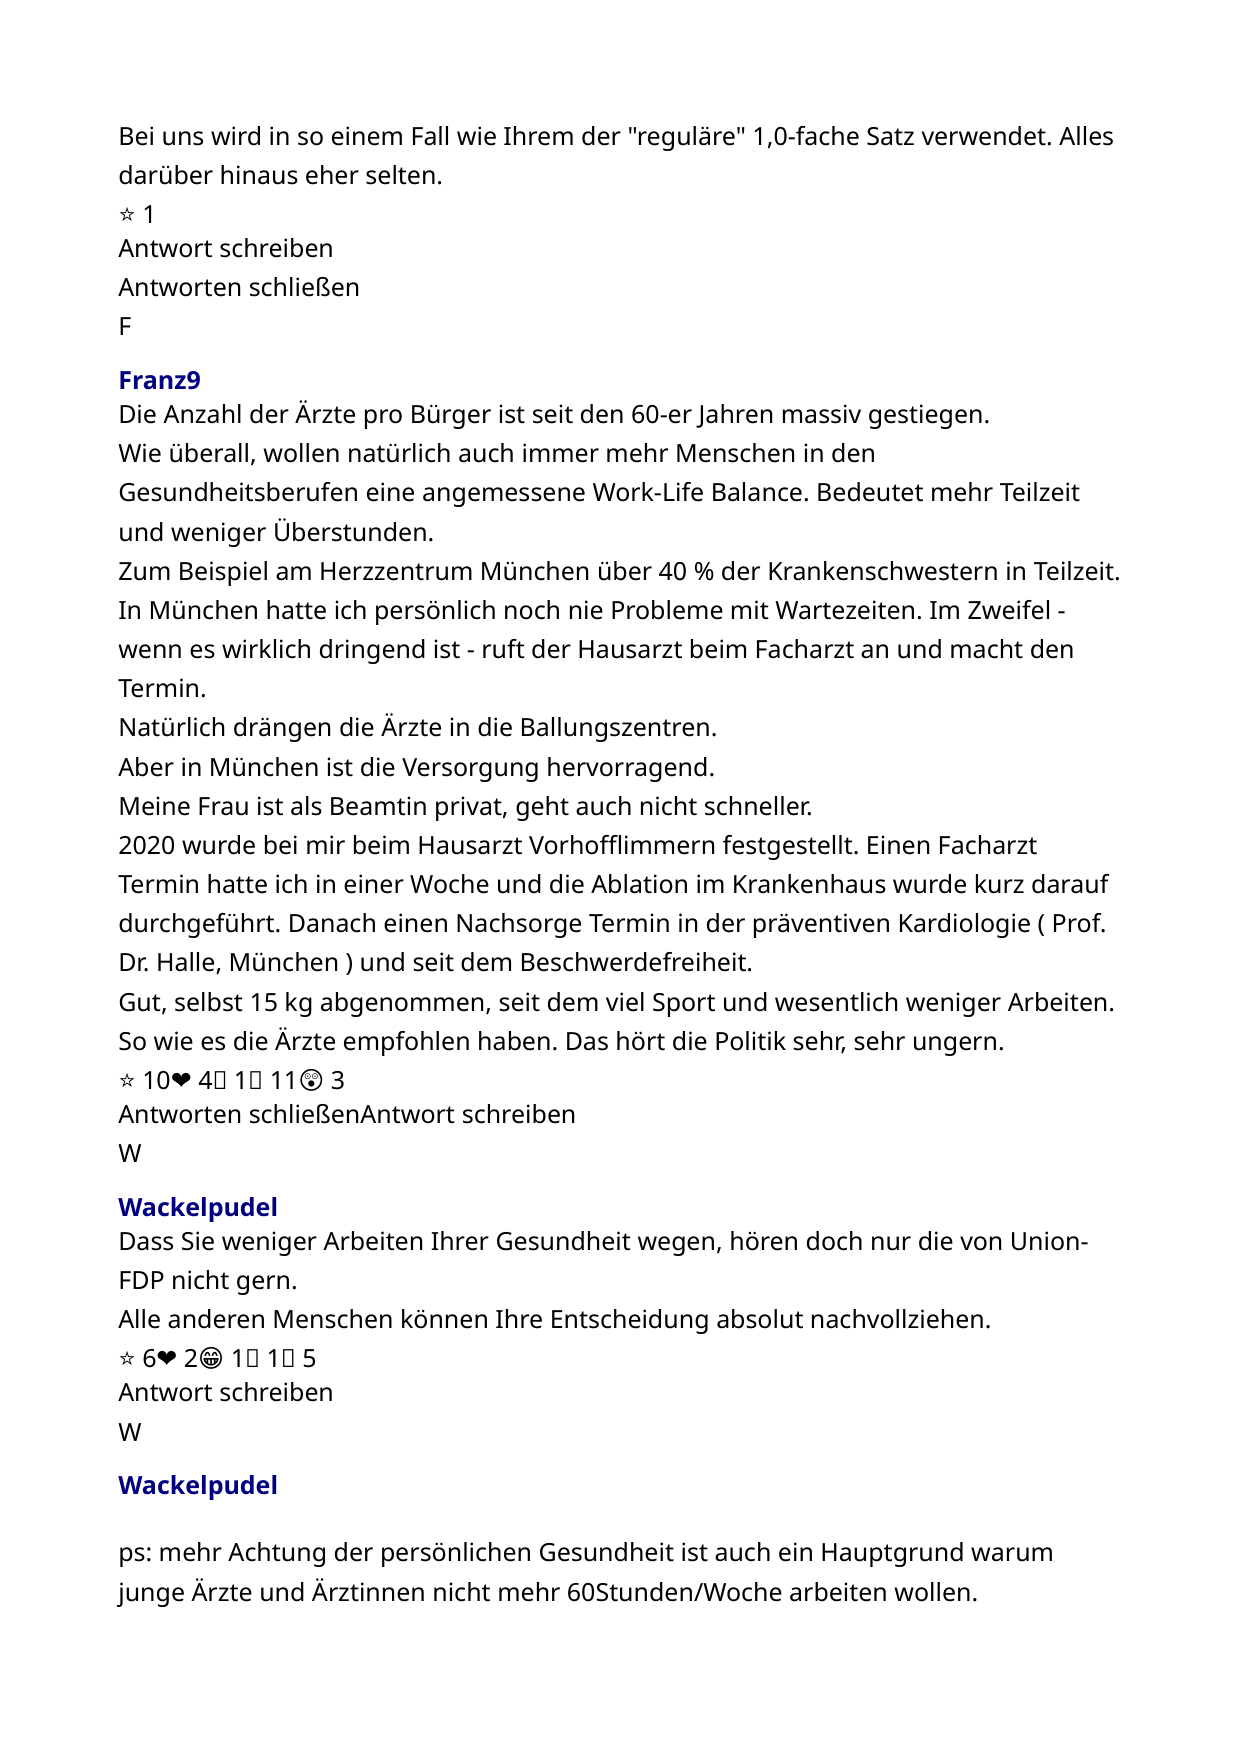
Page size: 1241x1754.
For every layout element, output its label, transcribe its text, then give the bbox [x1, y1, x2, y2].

text ⭐️ 6❤️ 2😁 1🙁 1🤨 5 [118, 1341, 1122, 1375]
text Dass Sie weniger Arbeiten Ihrer Gesundheit wegen, hören doch nur die von Union-FDP nicht gern. [118, 1223, 1122, 1297]
text Zum Beispiel am Herzzentrum München über 40 % der Krankenschwestern in Teilzeit. [118, 553, 1122, 587]
text Die Anzahl der Ärzte pro Bürger ist seit den 60-er Jahren massiv gestiegen. [118, 397, 1122, 431]
text Wie überall, wollen natürlich auch immer mehr Menschen in den Gesundheitsberufen eine angemessene Work-Life Balance. Bedeutet mehr Teilzeit und weniger Überstunden. [118, 436, 1122, 548]
text Aber in München ist die Versorgung hervorragend. [118, 749, 1122, 783]
text Gut, selbst 15 kg abgenommen, seit dem viel Sport und wesentlich weniger Arbeiten. So wie es die Ärzte empfohlen haben. Das hört die Politik sehr, sehr ungern. [118, 984, 1122, 1057]
text Antwort schreiben [118, 231, 1122, 264]
text ⭐️ 10❤️ 4🙁 1🤨 11😲 3 [118, 1062, 1122, 1097]
text Antworten schließenAntwort schreiben [118, 1097, 1122, 1131]
subtitle Wackelpudel [118, 1189, 1122, 1223]
text Bei uns wird in so einem Fall wie Ihrem der "reguläre" 1,0-fache Satz verwendet. Alles darüber hinaus eher selten. [118, 118, 1122, 191]
subtitle Franz9 [118, 363, 1122, 397]
text Alle anderen Menschen können Ihre Entscheidung absolut nachvollziehen. [118, 1302, 1122, 1336]
text ps: mehr Achtung der persönlichen Gesundheit ist auch ein Hauptgrund warum junge Ärzte und Ärztinnen nicht mehr 60Stunden/Woche arbeiten wollen. [118, 1535, 1122, 1608]
text In München hatte ich persönlich noch nie Probleme mit Wartezeiten. Im Zweifel - wenn es wirklich dringend ist - ruft der Hausarzt beim Facharzt an und macht den Termin. [118, 592, 1122, 705]
subtitle Wackelpudel [118, 1468, 1122, 1502]
text W [118, 1136, 1122, 1170]
text Antworten schließen [118, 270, 1122, 304]
text Antwort schreiben [118, 1375, 1122, 1409]
text Natürlich drängen die Ärzte in die Ballungszentren. [118, 710, 1122, 744]
text ⭐️ 1 [118, 196, 1122, 231]
text Meine Frau ist als Beamtin privat, geht auch nicht schneller. [118, 788, 1122, 822]
text W [118, 1414, 1122, 1448]
text 2020 wurde bei mir beim Hausarzt Vorhofflimmern festgestellt. Einen Facharzt Termin hatte ich in einer Woche und die Ablation im Krankenhaus wurde kurz darauf durchgeführt. Danach einen Nachsorge Termin in der präventiven Kardiologie ( Prof. Dr. Halle, München ) und seit dem Beschwerdefreiheit. [118, 827, 1122, 979]
text F [118, 309, 1122, 343]
